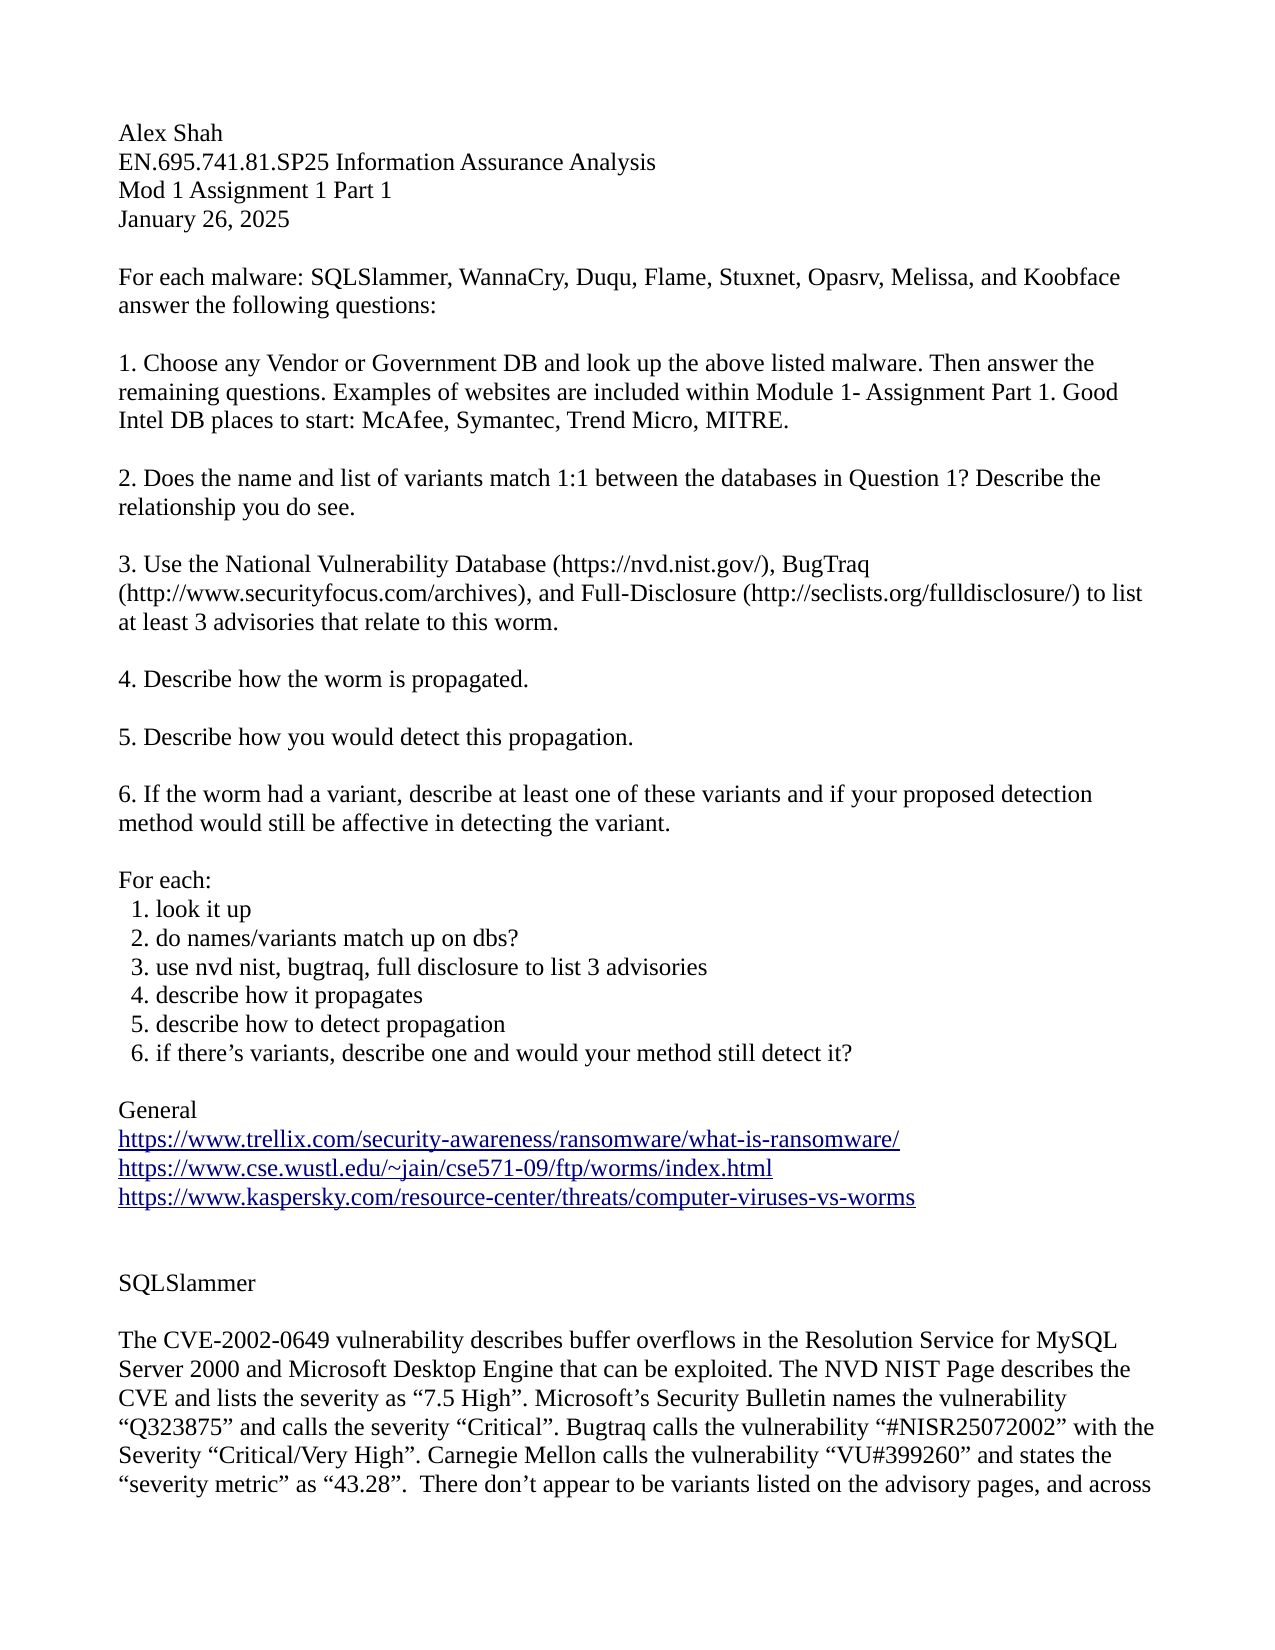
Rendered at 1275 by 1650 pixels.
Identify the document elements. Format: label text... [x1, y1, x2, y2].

text For each: [118, 866, 1157, 894]
text 2. do names/variants match up on dbs? [118, 923, 1157, 952]
text 5. describe how to detect propagation [118, 1009, 1157, 1038]
text General [118, 1096, 1157, 1124]
text SQLSlammer [118, 1268, 1157, 1297]
text 3. use nvd nist, bugtraq, full disclosure to list 3 advisories [118, 952, 1157, 981]
text 4. describe how it propagates [118, 981, 1157, 1009]
text 6. if there’s variants, describe one and would your method still detect it? [118, 1038, 1157, 1067]
text 1. look it up [118, 894, 1157, 923]
text 1. Choose any Vendor or Government DB and look up the above listed malware. Then answer the remaining questions. Examples of websites are included within Module 1- Assignment Part 1. Good Intel DB places to start: McAfee, Symantec, Trend Micro, MITRE. [118, 348, 1157, 434]
text 6. If the worm had a variant, describe at least one of these variants and if your proposed detection method would still be affective in detecting the variant. [118, 779, 1157, 837]
text For each malware: SQLSlammer, WannaCry, Duqu, Flame, Stuxnet, Opasrv, Melissa, and Koobface answer the following questions: [118, 262, 1157, 319]
text EN.695.741.81.SP25 Information Assurance Analysis [118, 147, 1157, 176]
text Alex Shah [118, 118, 1157, 147]
text https://www.trellix.com/security-awareness/ransomware/what-is-ransomware/ [118, 1124, 1157, 1153]
text https://www.cse.wustl.edu/~jain/cse571-09/ftp/worms/index.html [118, 1153, 1157, 1182]
text 5. Describe how you would detect this propagation. [118, 722, 1157, 751]
text 2. Does the name and list of variants match 1:1 between the databases in Question 1? Describe the relationship you do see. [118, 463, 1157, 521]
text 3. Use the National Vulnerability Database (https://nvd.nist.gov/), BugTraq (http://www.securityfocus.com/archives), and Full-­­Disclosure (http://seclists.org/fulldisclosure/) to list at least 3 advisories that relate to this worm. [118, 549, 1157, 636]
text Mod 1 Assignment 1 Part 1 [118, 176, 1157, 204]
text 4. Describe how the worm is propagated. [118, 664, 1157, 693]
text https://www.kaspersky.com/resource-center/threats/computer-viruses-vs-worms [118, 1182, 1157, 1211]
text The CVE-2002-0649 vulnerability describes buffer overflows in the Resolution Service for MySQL Server 2000 and Microsoft Desktop Engine that can be exploited. The NVD NIST Page describes the CVE and lists the severity as “7.5 High”. Microsoft’s Security Bulletin names the vulnerability “Q323875” and calls the severity “Critical”. Bugtraq calls the vulnerability “#NISR25072002” with the Severity “Critical/Very High”. Carnegie Mellon calls the vulnerability “VU#399260” and states the “severity metric” as “43.28”. There don’t appear to be variants listed on the advisory pages, and across [118, 1326, 1157, 1498]
text January 26, 2025 [118, 204, 1157, 233]
